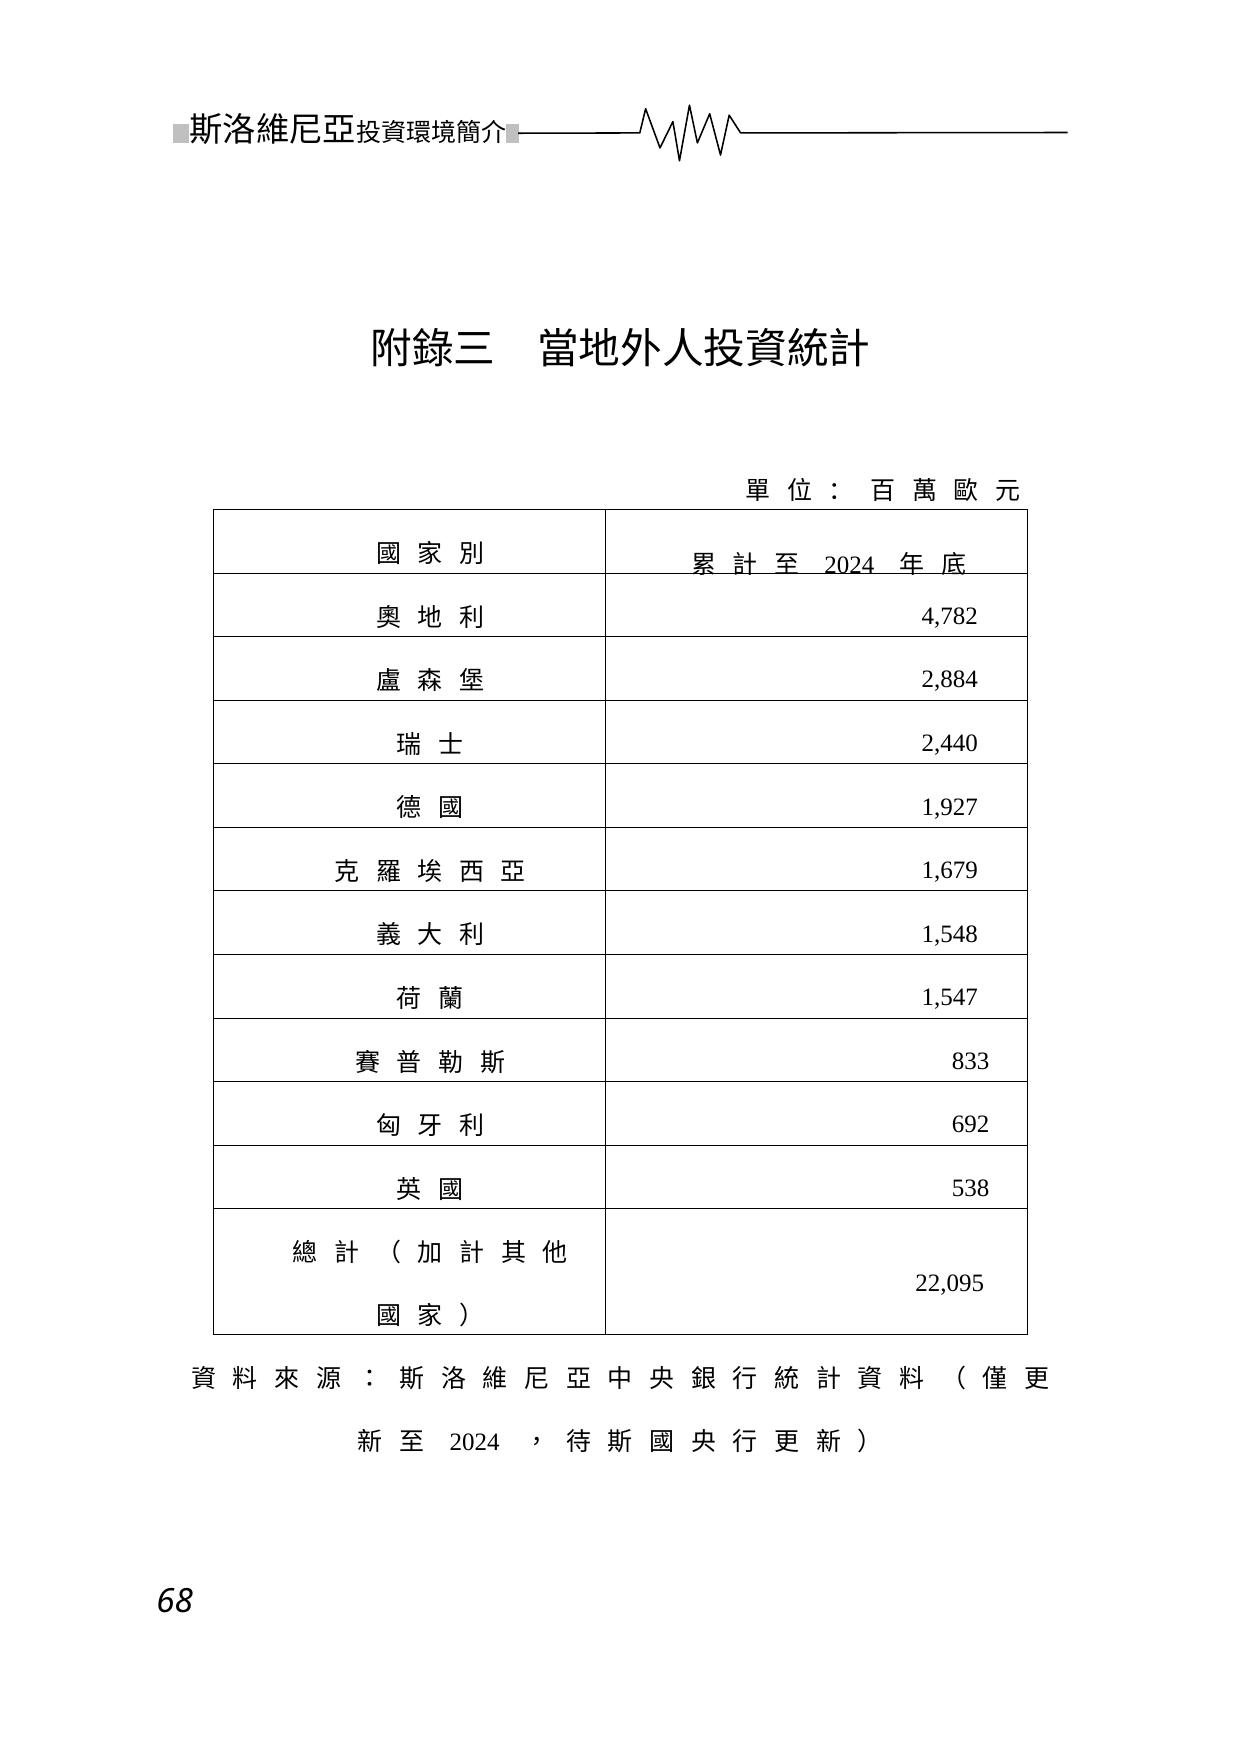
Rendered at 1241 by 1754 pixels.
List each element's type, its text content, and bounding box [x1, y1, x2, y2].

table_cell 1,927 [606, 764, 1027, 827]
table_cell 692 [606, 1082, 1027, 1144]
text 資料來源：斯洛維尼亞中央銀行統計資料（僅更新至2024，待斯國央行更新） [183, 1335, 1058, 1460]
table_cell 4,782 [606, 574, 1027, 636]
table_cell 22,095 [606, 1209, 1027, 1334]
table_cell 1,547 [606, 955, 1027, 1017]
table_cell 瑞士 [214, 701, 605, 763]
table_header 累計至2024年底 [606, 510, 1027, 573]
table_cell 克羅埃西亞 [214, 828, 605, 890]
table_cell 賽普勒斯 [214, 1019, 605, 1081]
table_cell 538 [606, 1146, 1027, 1208]
table_header 國家別 [214, 510, 605, 573]
table_cell 盧森堡 [214, 637, 605, 700]
table_cell 2,440 [606, 701, 1027, 763]
table_cell 2,884 [606, 637, 1027, 700]
table_cell 1,679 [606, 828, 1027, 890]
table_cell 荷蘭 [214, 955, 605, 1017]
text 單位：百萬歐元 [183, 447, 1028, 509]
table_cell 833 [606, 1019, 1027, 1081]
table_cell 匈牙利 [214, 1082, 605, 1144]
table_cell 英國 [214, 1146, 605, 1208]
table_cell 1,548 [606, 891, 1027, 954]
table_cell 德國 [214, 764, 605, 827]
table_cell 總計（加計其他國家） [214, 1209, 605, 1334]
table_cell 義大利 [214, 891, 605, 954]
text 附錄三 當地外人投資統計 [183, 304, 1058, 366]
table_cell 奧地利 [214, 574, 605, 636]
